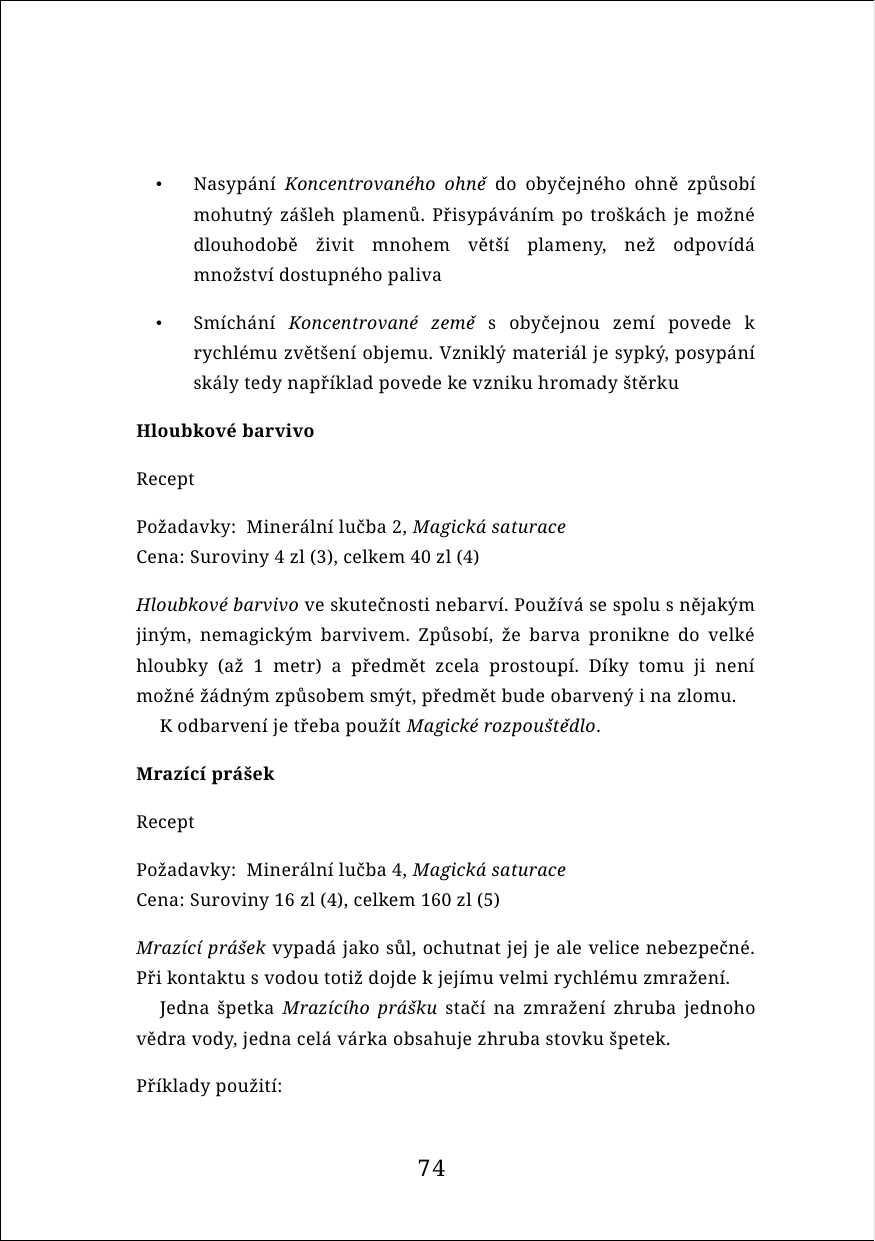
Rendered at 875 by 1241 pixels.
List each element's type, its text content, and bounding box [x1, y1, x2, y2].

text Recept [136, 467, 756, 491]
text Mrazící prášek [136, 761, 756, 786]
text Hloubkové barvivo [136, 419, 756, 443]
text Recept [136, 809, 756, 833]
list Smíchání Koncentrované země s obyčejnou zemí povede k rychlému zvětšení objemu. Vzniklý materiál je sypký, posypání skály tedy například povede ke vzniku hromady štěrku [156, 310, 756, 395]
text Příklady použití: [136, 1074, 756, 1098]
text Hloubkové barvivo ve skutečnosti nebarví. Používá se spolu s nějakým jiným, nemagickým barvivem. Způsobí, že barva pronikne do velké hloubky (až 1 metr) a předmět zcela prostoupí. Díky tomu ji není možné žádným způsobem smýt, předmět bude obarvený i na zlomu. K odbarvení je třeba použít Magické rozpouštědlo. [136, 593, 756, 738]
text Mrazící prášek vypadá jako sůl, ochutnat jej je ale velice nebezpečné. Při kontaktu s vodou totiž dojde k jejímu velmi rychlému zmražení. Jedna špetka Mrazícího prášku stačí na zmražení zhruba jednoho vědra vody, jedna celá várka obsahuje zhruba stovku špetek. [136, 935, 756, 1050]
text Požadavky: Minerální lučba 2, Magická saturace Cena: Suroviny 4 zl (3), celkem 40 zl (4) [136, 514, 756, 569]
list Nasypání Koncentrovaného ohně do obyčejného ohně způsobí mohutný zášleh plamenů. Přisypáváním po troškách je možné dlouhodobě živit mnohem větší plameny, než odpovídá množství dostupného paliva [156, 172, 756, 287]
text Požadavky: Minerální lučba 4, Magická saturace Cena: Suroviny 16 zl (4), celkem 160 zl (5) [136, 857, 756, 912]
